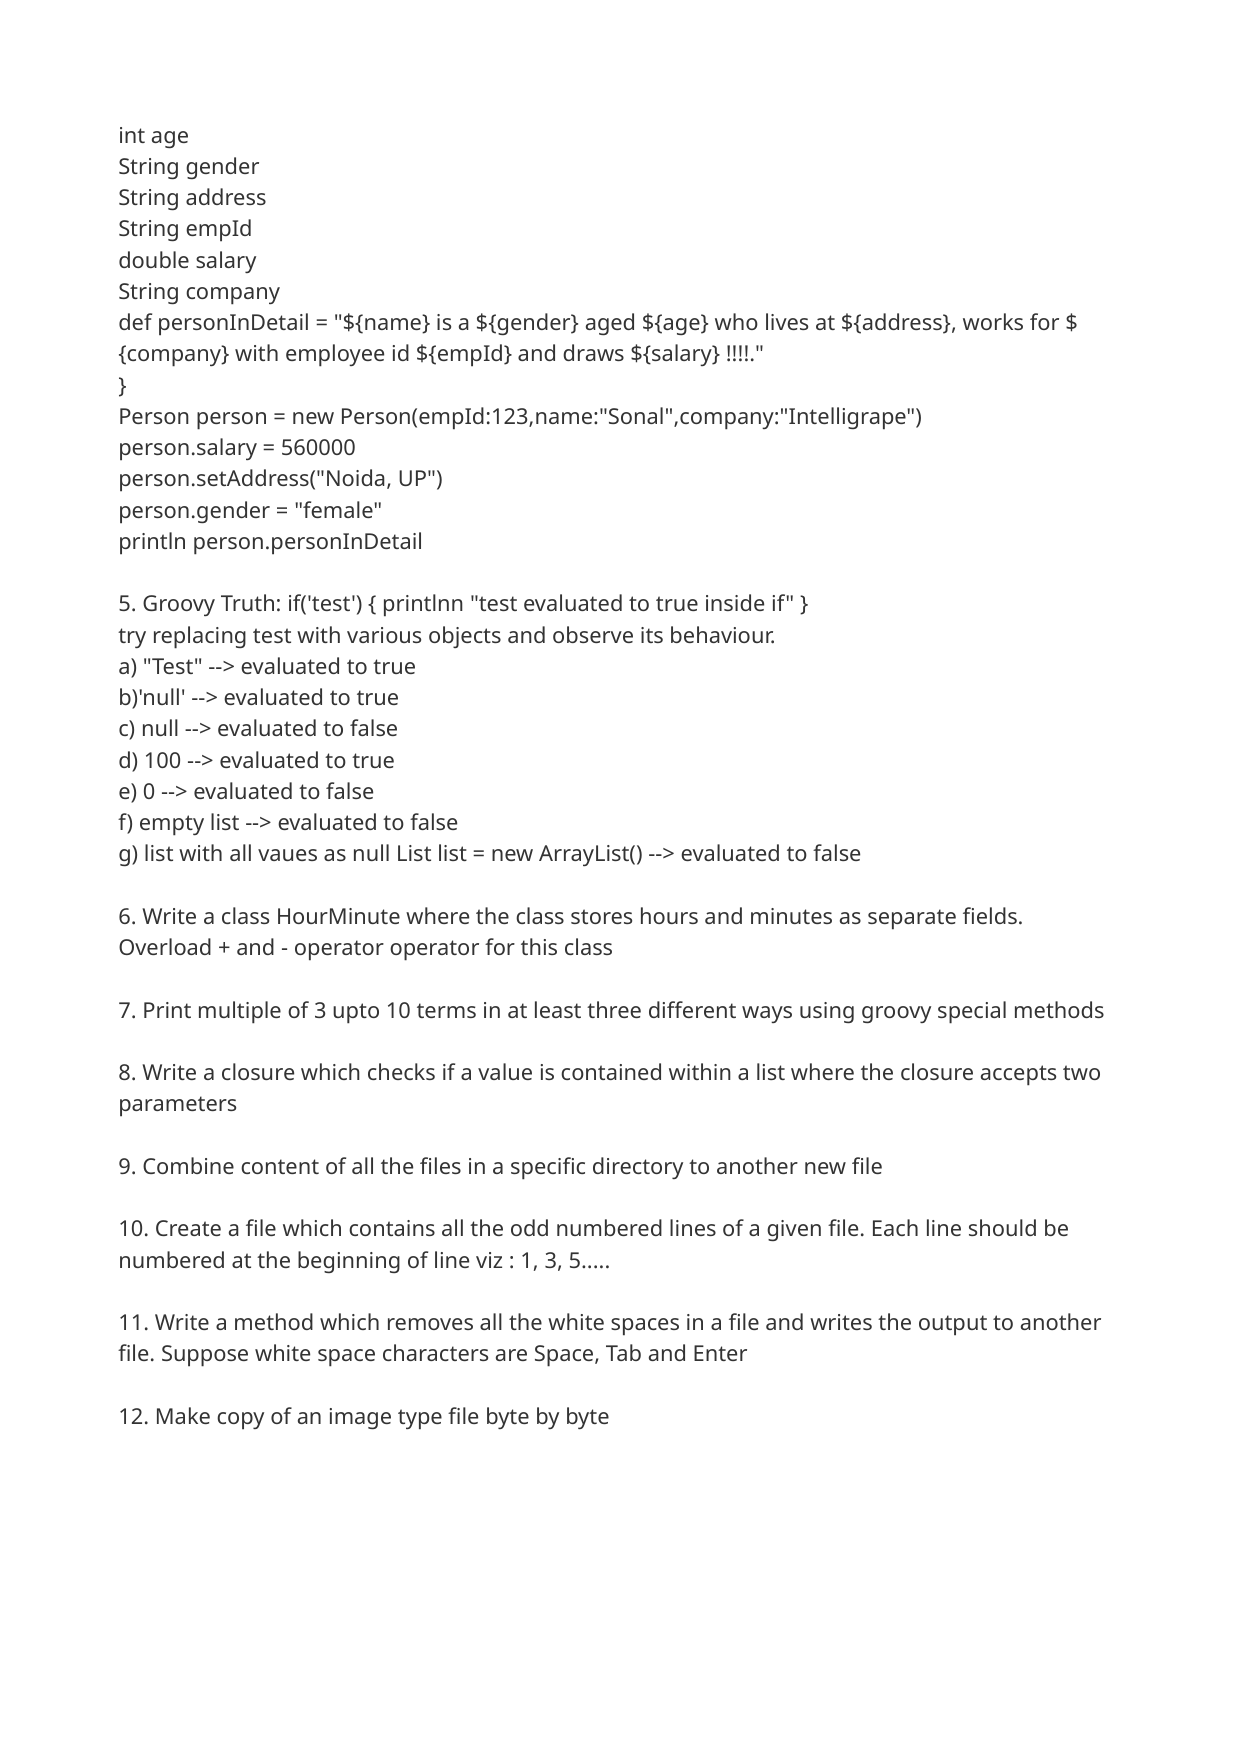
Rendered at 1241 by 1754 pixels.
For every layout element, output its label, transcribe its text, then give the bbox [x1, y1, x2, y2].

text def personInDetail = "${name} is a ${gender} aged ${age} who lives at ${address}, works for ${company} with employee id ${empId} and draws ${salary} !!!!." [118, 306, 1122, 368]
text String empId [118, 212, 1122, 243]
text person.setAddress("Noida, UP") [118, 462, 1122, 493]
text Person person = new Person(empId:123,name:"Sonal",company:"Intelligrape") [118, 399, 1122, 431]
text double salary [118, 243, 1122, 274]
text String company [118, 274, 1122, 306]
text println person.personInDetail​ 5. Groovy Truth: if('test') { printlnn "test evaluated to true inside if" } try replacing test with various objects and observe its behaviour. a) "Test" --> evaluated to true b)'null' --> evaluated to true c) null --> evaluated to false d) 100 --> evaluated to true e) 0 --> evaluated to false f) empty list --> evaluated to false g) list with all vaues as null List list = new ArrayList() --> evaluated to false 6. Write a class HourMinute where the class stores hours and minutes as separate fields. Overload + and - operator operator for this class 7. Print multiple of 3 upto 10 terms in at least three different ways using groovy special methods 8. Write a closure which checks if a value is contained within a list where the closure accepts two parameters 9. Combine content of all the files in a specific directory to another new file 10. Create a file which contains all the odd numbered lines of a given file. Each line should be numbered at the beginning of line viz : 1, 3, 5..... 11. Write a method which removes all the white spaces in a file and writes the output to another file. Suppose white space characters are Space, Tab and Enter 12. Make copy of an image type file byte by byte [118, 524, 1122, 1431]
text person.gender = "female" [118, 493, 1122, 524]
text String address [118, 181, 1122, 212]
text String gender [118, 149, 1122, 181]
text person.salary = 560000 [118, 431, 1122, 462]
text int age [118, 118, 1122, 149]
text } [118, 368, 1122, 399]
